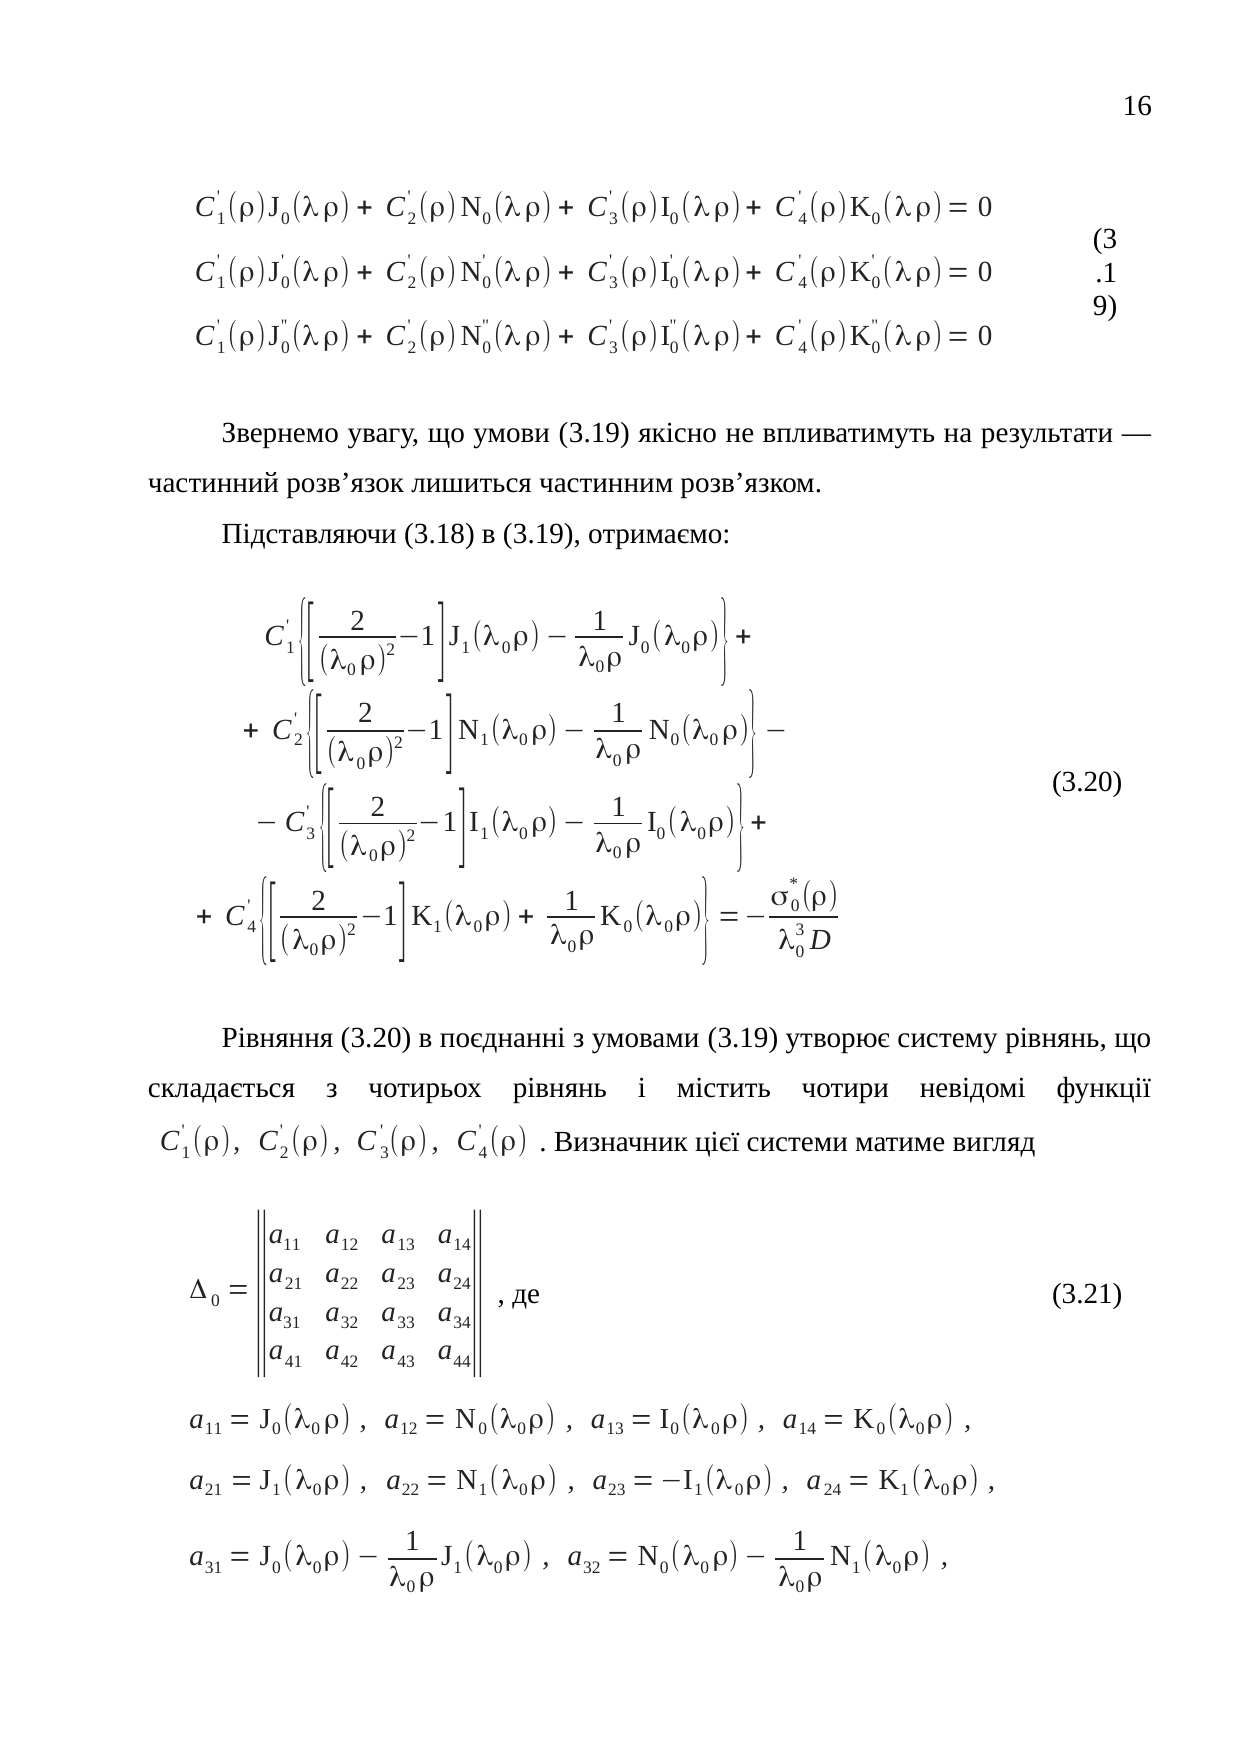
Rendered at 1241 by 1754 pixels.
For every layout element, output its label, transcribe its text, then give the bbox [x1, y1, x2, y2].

text Підставляючи (3.18) в (3.19), отримаємо: [148, 516, 1152, 549]
text (3.20) [148, 567, 1152, 996]
table_header (3.19) [1054, 152, 1152, 415]
text , де (3.21) [148, 1179, 1152, 1378]
table_header [148, 152, 1054, 415]
text Звернемо увагу, що умови (3.19) якісно не впливатимуть на результати — частинний розв’язок лишиться частинним розв’язком. [148, 415, 1152, 499]
text Рівняння (3.20) в поєднанні з умовами (3.19) утворює систему рівнянь, що складається з чотирьох рівнянь і містить чотири невідомі функції . Визначник цієї системи матиме вигляд [148, 1020, 1152, 1162]
